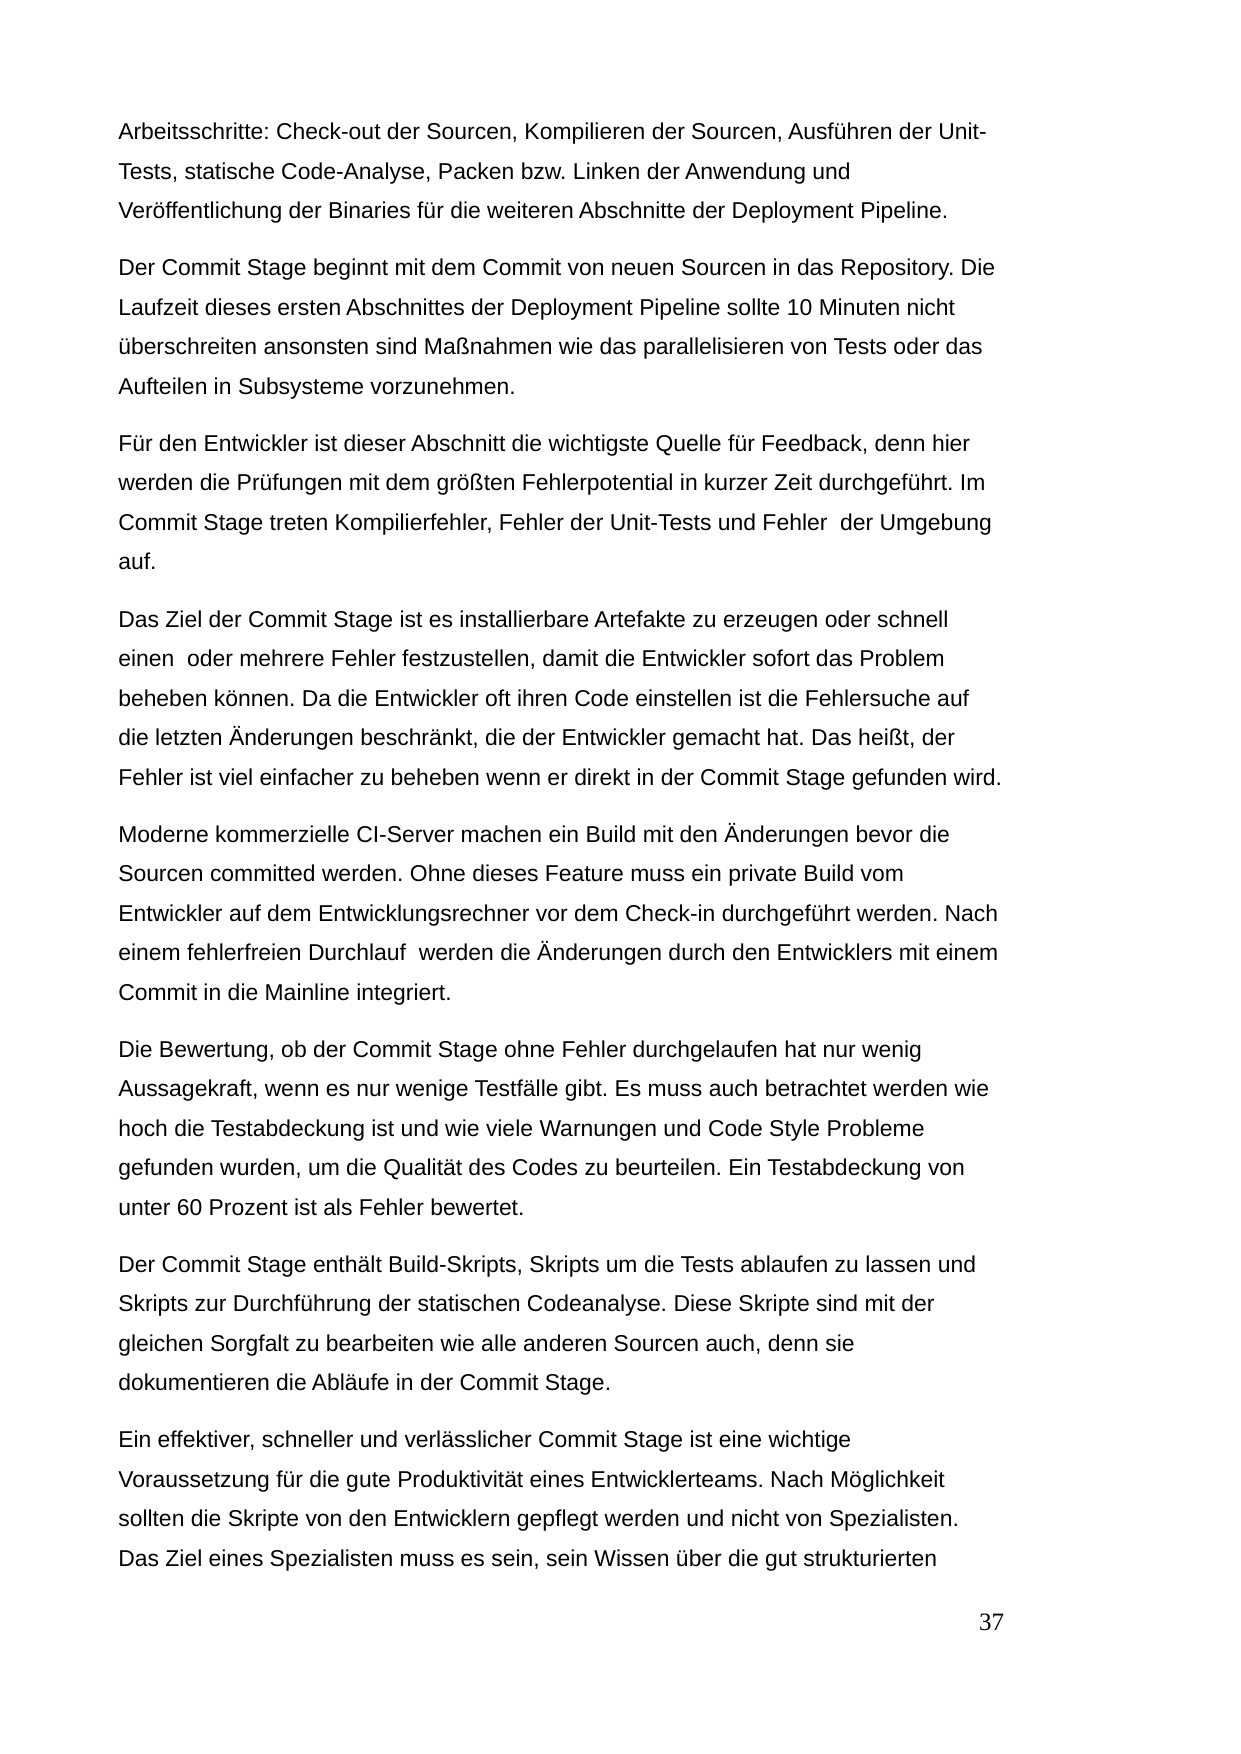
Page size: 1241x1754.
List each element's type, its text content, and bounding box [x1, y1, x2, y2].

text Der Commit Stage enthält Build-Skripts, Skripts um die Tests ablaufen zu lassen und Skripts zur Durchführung der statischen Codeanalyse. Diese Skripte sind mit der gleichen Sorgfalt zu bearbeiten wie alle anderen Sourcen auch, denn sie dokumentieren die Abläufe in der Commit Stage. [118, 1251, 1004, 1396]
text Das Ziel der Commit Stage ist es installierbare Artefakte zu erzeugen oder schnell einen oder mehrere Fehler festzustellen, damit die Entwickler sofort das Problem beheben können. Da die Entwickler oft ihren Code einstellen ist die Fehlersuche auf die letzten Änderungen beschränkt, die der Entwickler gemacht hat. Das heißt, der Fehler ist viel einfacher zu beheben wenn er direkt in der Commit Stage gefunden wird. [118, 606, 1004, 790]
text Für den Entwickler ist dieser Abschnitt die wichtigste Quelle für Feedback, denn hier werden die Prüfungen mit dem größten Fehlerpotential in kurzer Zeit durchgeführt. Im Commit Stage treten Kompilierfehler, Fehler der Unit-Tests und Fehler der Umgebung auf. [118, 430, 1004, 575]
text Moderne kommerzielle CI-Server machen ein Build mit den Änderungen bevor die Sourcen committed werden. Ohne dieses Feature muss ein private Build vom Entwickler auf dem Entwicklungsrechner vor dem Check-in durchgeführt werden. Nach einem fehlerfreien Durchlauf werden die Änderungen durch den Entwicklers mit einem Commit in die Mainline integriert. [118, 821, 1004, 1005]
text Ein effektiver, schneller und verlässlicher Commit Stage ist eine wichtige Voraussetzung für die gute Produktivität eines Entwicklerteams. Nach Möglichkeit sollten die Skripte von den Entwicklern gepflegt werden und nicht von Spezialisten. Das Ziel eines Spezialisten muss es sein, sein Wissen über die gut strukturierten [118, 1426, 1004, 1571]
text Der Commit Stage beginnt mit dem Commit von neuen Sourcen in das Repository. Die Laufzeit dieses ersten Abschnittes der Deployment Pipeline sollte 10 Minuten nicht überschreiten ansonsten sind Maßnahmen wie das parallelisieren von Tests oder das Aufteilen in Subsysteme vorzunehmen. [118, 254, 1004, 399]
text Die Bewertung, ob der Commit Stage ohne Fehler durchgelaufen hat nur wenig Aussagekraft, wenn es nur wenige Testfälle gibt. Es muss auch betrachtet werden wie hoch die Testabdeckung ist und wie viele Warnungen und Code Style Probleme gefunden wurden, um die Qualität des Codes zu beurteilen. Ein Testabdeckung von unter 60 Prozent ist als Fehler bewertet. [118, 1036, 1004, 1220]
text Arbeitsschritte: Check-out der Sourcen, Kompilieren der Sourcen, Ausführen der Unit-Tests, statische Code-Analyse, Packen bzw. Linken der Anwendung und Veröffentlichung der Binaries für die weiteren Abschnitte der Deployment Pipeline. [118, 118, 1004, 223]
